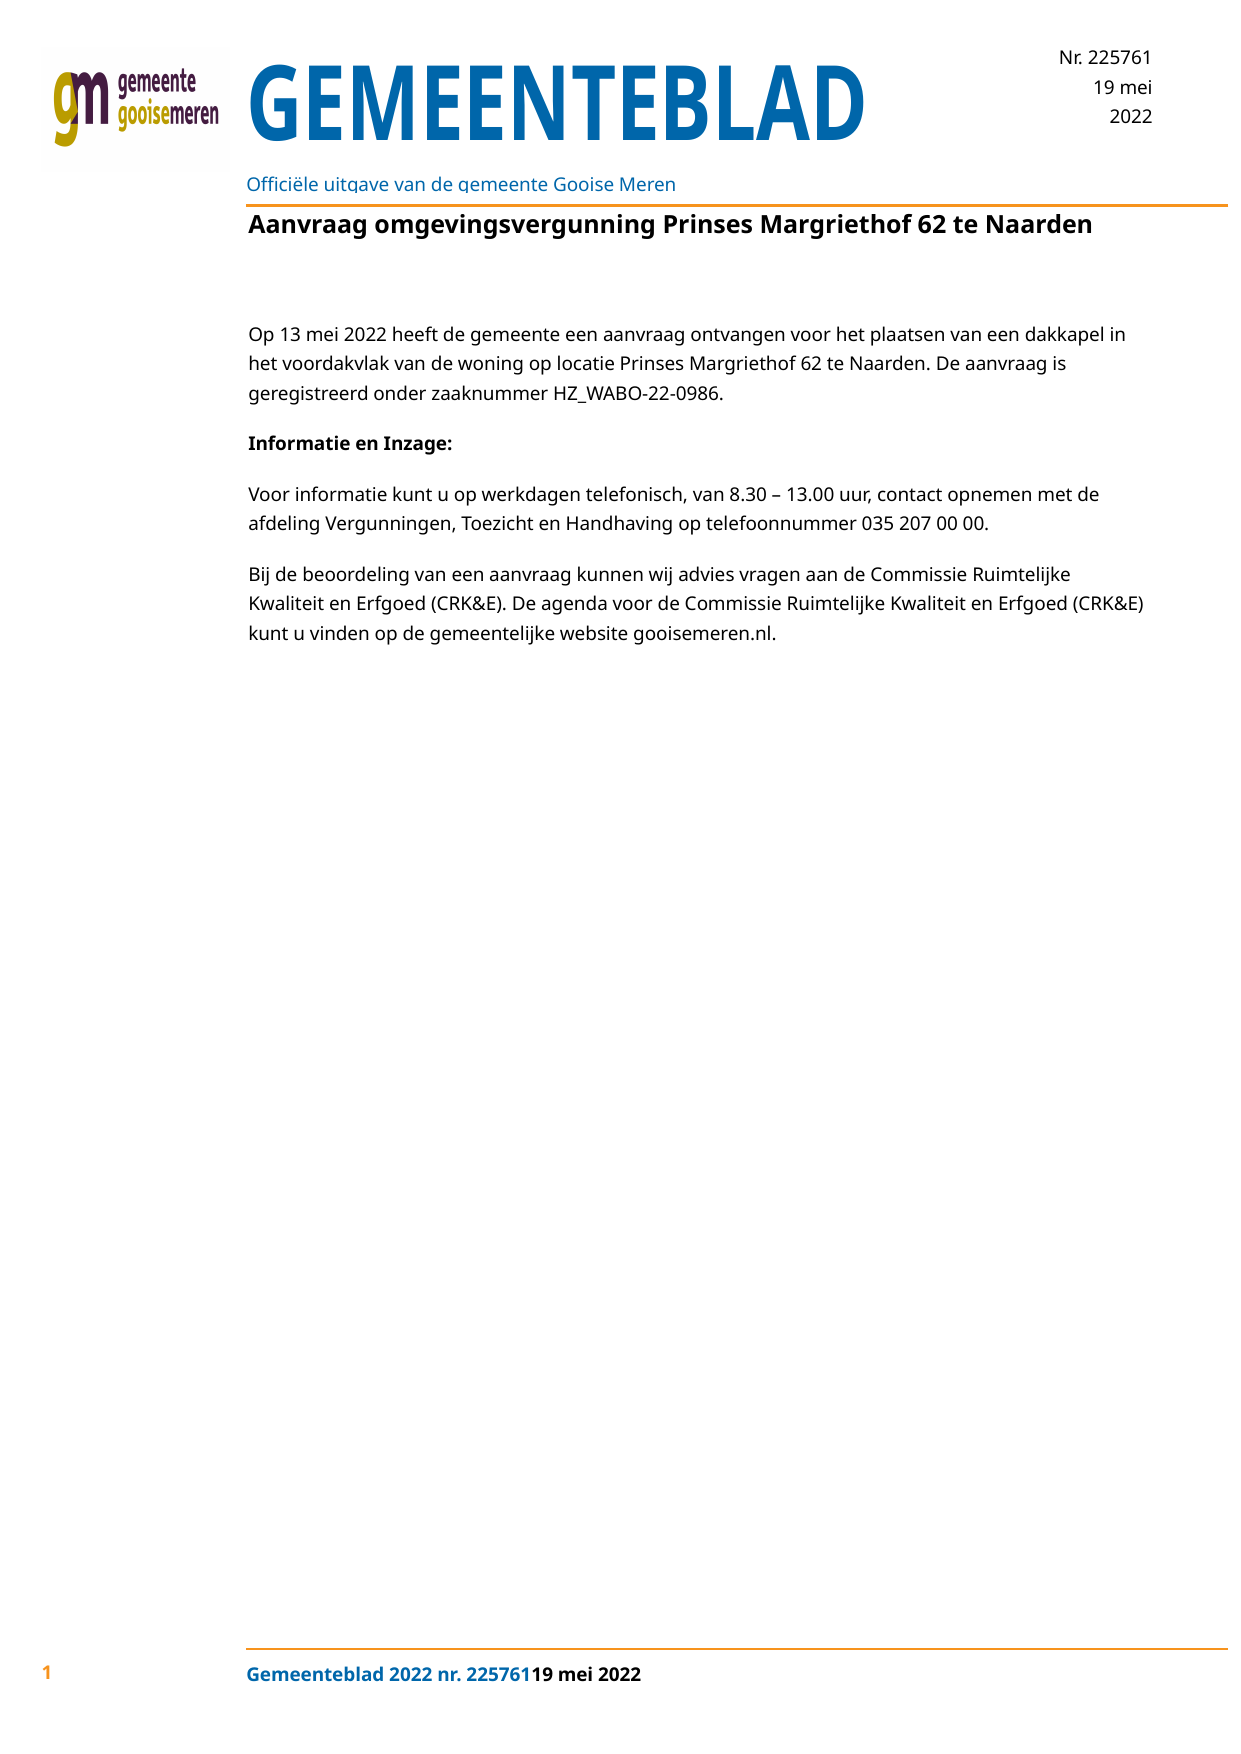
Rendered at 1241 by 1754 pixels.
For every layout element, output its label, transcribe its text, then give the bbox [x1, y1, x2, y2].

text Op 13 mei 2022 heeft de gemeente een aanvraag ontvangen voor het plaatsen van een dakkapel in het voordakvlak van de woning op locatie Prinses Margriethof 62 te Naarden. De aanvraag is geregistreerd onder zaaknummer HZ_WABO-22-0986. [248, 321, 1152, 406]
picture [41, 47, 231, 172]
text Aanvraag omgevingsvergunning Prinses Margriethof 62 te Naarden [248, 207, 1152, 241]
text Informatie en Inzage: [248, 430, 1152, 456]
text Bij de beoordeling van een aanvraag kunnen wij advies vragen aan de Commissie Ruimtelijke Kwaliteit en Erfgoed (CRK&E). De agenda voor de Commissie Ruimtelijke Kwaliteit en Erfgoed (CRK&E) kunt u vinden op de gemeentelijke website gooisemeren.nl. [248, 561, 1152, 646]
text Voor informatie kunt u op werkdagen telefonisch, van 8.30 – 13.00 uur, contact opnemen met de afdeling Vergunningen, Toezicht en Handhaving op telefoonnummer 035 207 00 00. [248, 481, 1152, 536]
